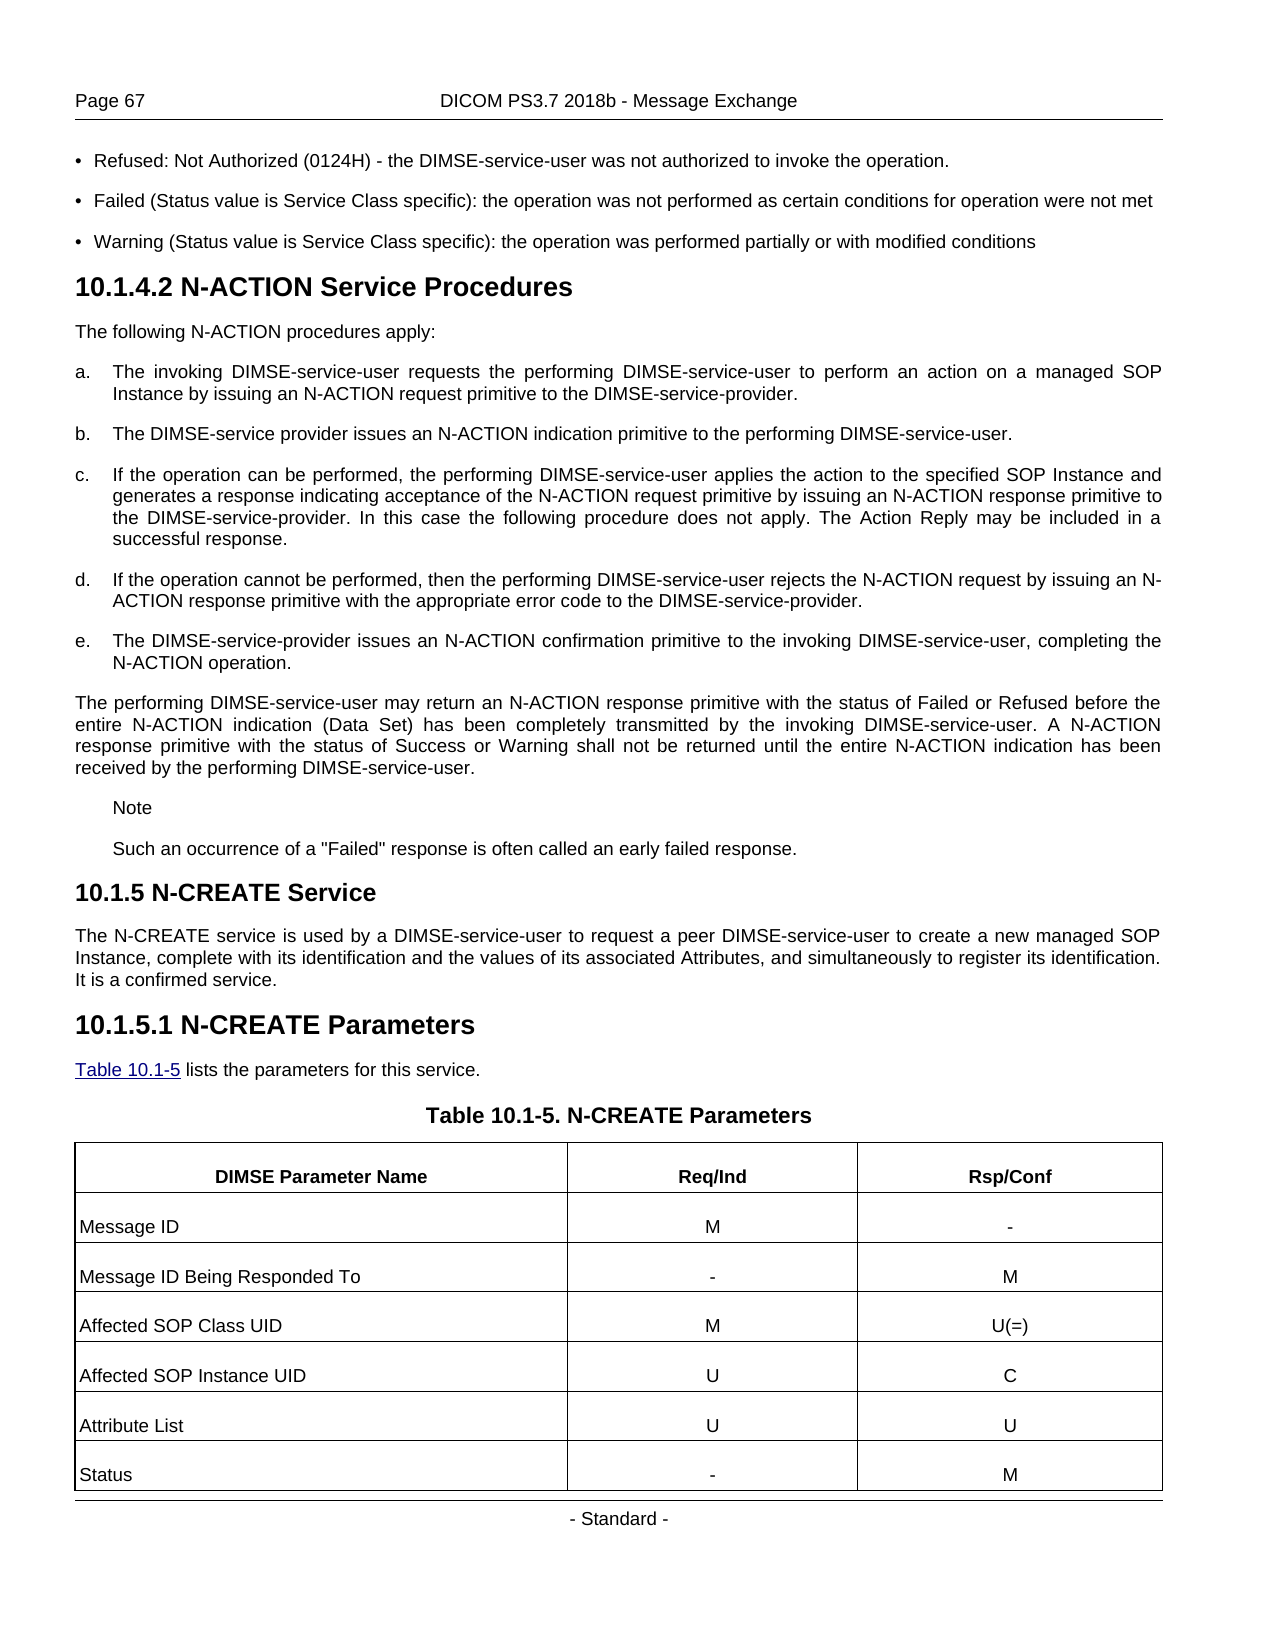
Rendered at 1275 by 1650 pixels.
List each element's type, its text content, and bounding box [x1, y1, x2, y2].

table_cell M [858, 1441, 1162, 1490]
list Warning (Status value is Service Class specific): the operation was performed partially or with modified conditions [75, 231, 1162, 252]
table_cell Message ID Being Responded To [76, 1243, 567, 1291]
table_cell - [568, 1243, 857, 1291]
list If the operation can be performed, the performing DIMSE-service-user applies the action to the specified SOP Instance and generates a response indicating acceptance of the N-ACTION request primitive by issuing an N-ACTION response primitive to the DIMSE-service-provider. In this case the following procedure does not apply. The Action Reply may be included in a successful response. [75, 463, 1162, 550]
table_cell Affected SOP Instance UID [76, 1342, 567, 1391]
text Table 10.1-5. N-CREATE Parameters [75, 1103, 1162, 1129]
table_cell U [858, 1392, 1162, 1440]
table_cell Attribute List [76, 1392, 567, 1440]
table_cell M [858, 1243, 1162, 1291]
table_cell - [858, 1193, 1162, 1242]
table_cell Status [76, 1441, 567, 1490]
list The DIMSE-service-provider issues an N-ACTION confirmation primitive to the invoking DIMSE-service-user, completing the N-ACTION operation. [75, 630, 1162, 673]
text 10.1.5 N-CREATE Service [75, 878, 1162, 907]
list The invoking DIMSE-service-user requests the performing DIMSE-service-user to perform an action on a managed SOP Instance by issuing an N-ACTION request primitive to the DIMSE-service-provider. [75, 361, 1162, 404]
text The performing DIMSE-service-user may return an N-ACTION response primitive with the status of Failed or Refused before the entire N-ACTION indication (Data Set) has been completely transmitted by the invoking DIMSE-service-user. A N-ACTION response primitive with the status of Success or Warning shall not be returned until the entire N-ACTION indication has been received by the performing DIMSE-service-user. [75, 692, 1162, 778]
table_cell Message ID [76, 1193, 567, 1242]
table_header Rsp/Conf [858, 1143, 1162, 1192]
list Failed (Status value is Service Class specific): the operation was not performed as certain conditions for operation were not met [75, 190, 1162, 212]
text 10.1.5.1 N-CREATE Parameters [75, 1009, 1162, 1040]
text Such an occurrence of a "Failed" response is often called an early failed response. [112, 837, 1125, 859]
table_header DIMSE Parameter Name [76, 1143, 567, 1192]
table_cell - [568, 1441, 857, 1490]
text Table 10.1-5 lists the parameters for this service. [75, 1059, 1162, 1080]
table_cell C [858, 1342, 1162, 1391]
table_cell U(=) [858, 1292, 1162, 1341]
table_cell U [568, 1392, 857, 1440]
table_cell M [568, 1193, 857, 1242]
table_cell M [568, 1292, 857, 1341]
text The following N-ACTION procedures apply: [75, 321, 1162, 342]
text The N-CREATE service is used by a DIMSE-service-user to request a peer DIMSE-service-user to create a new managed SOP Instance, complete with its identification and the values of its associated Attributes, and simultaneously to register its identification. It is a confirmed service. [75, 925, 1162, 990]
table_cell Affected SOP Class UID [76, 1292, 567, 1341]
table_header Req/Ind [568, 1143, 857, 1192]
table_cell U [568, 1342, 857, 1391]
list Refused: Not Authorized (0124H) - the DIMSE-service-user was not authorized to invoke the operation. [75, 150, 1162, 172]
text Note [112, 797, 1125, 819]
text 10.1.4.2 N-ACTION Service Procedures [75, 271, 1162, 302]
list The DIMSE-service provider issues an N-ACTION indication primitive to the performing DIMSE-service-user. [75, 423, 1162, 445]
list If the operation cannot be performed, then the performing DIMSE-service-user rejects the N-ACTION request by issuing an N-ACTION response primitive with the appropriate error code to the DIMSE-service-provider. [75, 568, 1162, 612]
